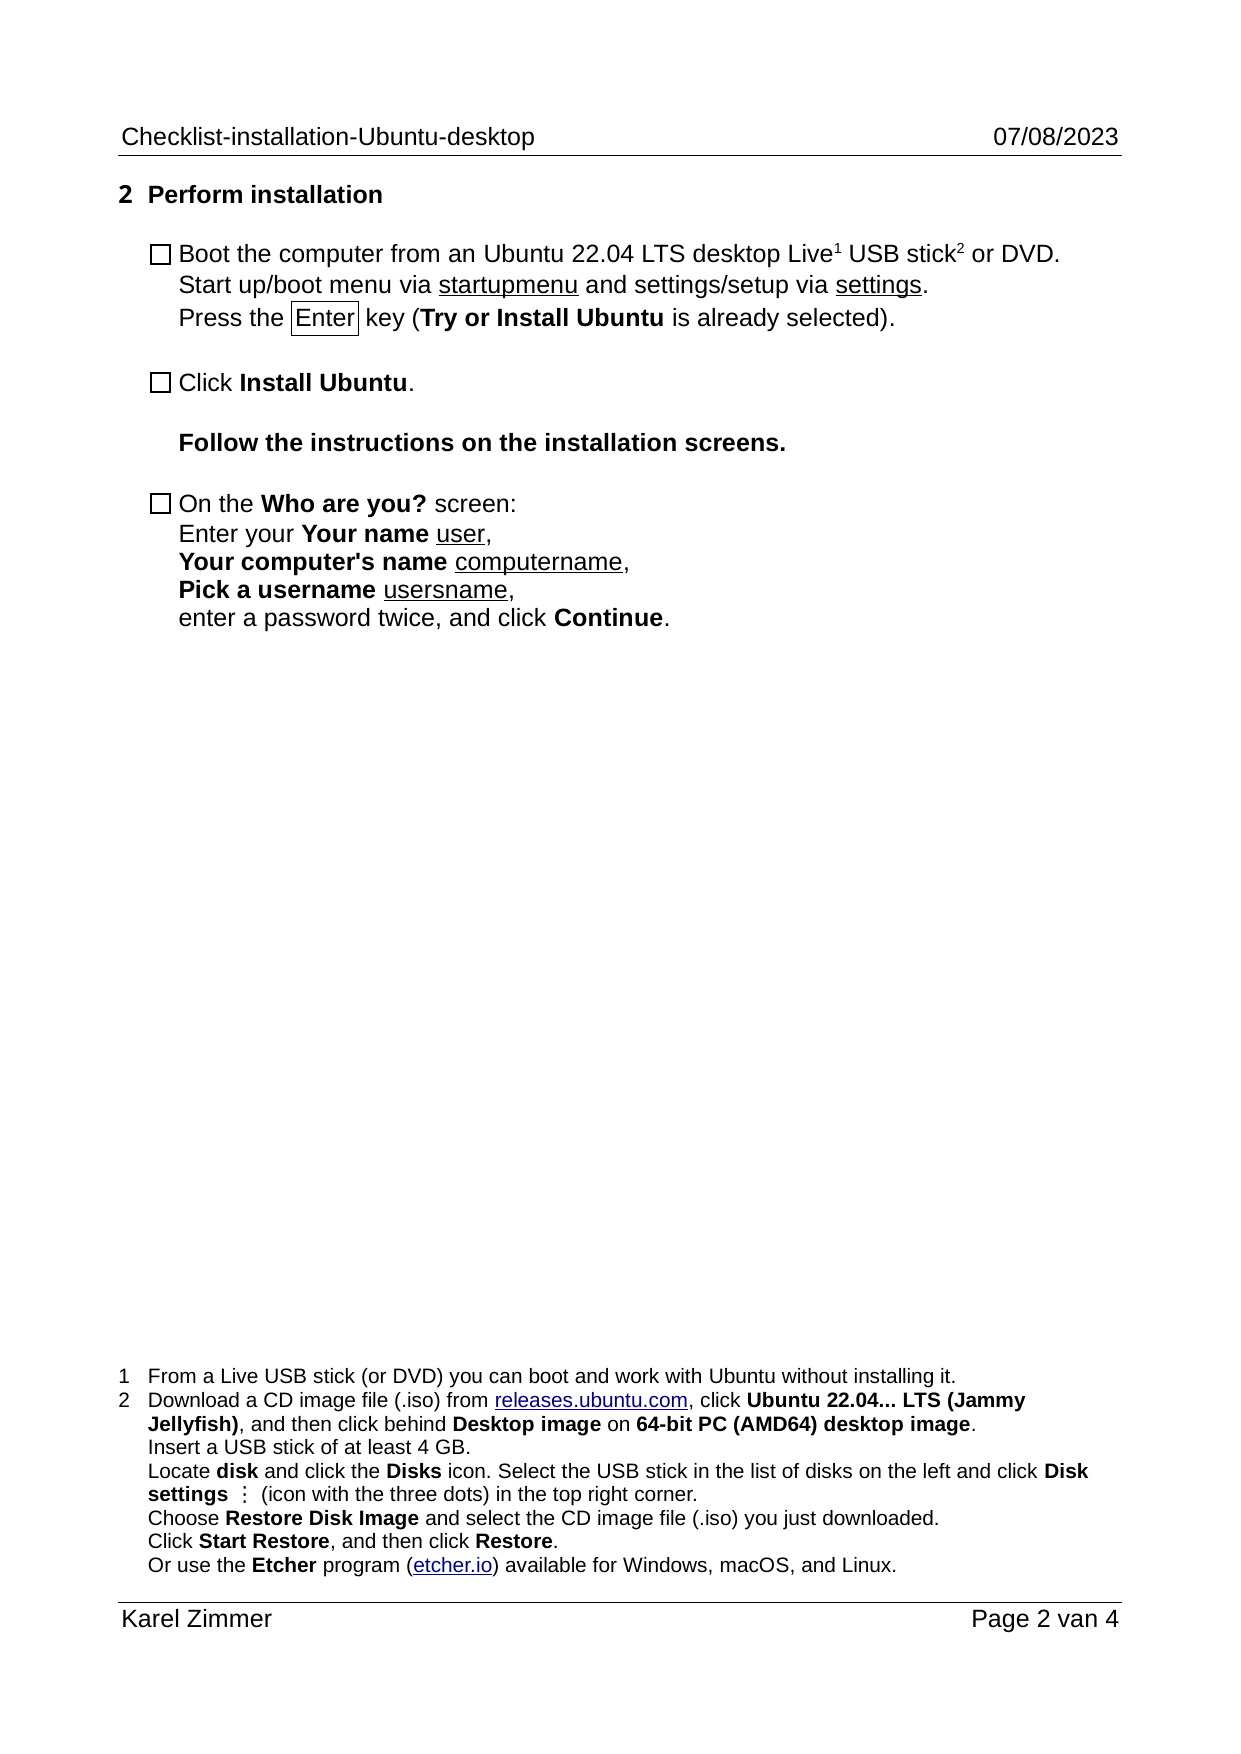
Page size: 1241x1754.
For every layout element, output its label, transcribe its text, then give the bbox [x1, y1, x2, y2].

table_header [118, 239, 142, 269]
table_header [142, 239, 177, 269]
table_cell Click Install Ubuntu. [177, 368, 1122, 398]
table_cell [142, 300, 177, 337]
table_cell [142, 489, 177, 519]
table_cell [118, 398, 142, 428]
table_cell [142, 269, 177, 300]
table_cell [177, 337, 1122, 367]
table_cell [142, 398, 177, 428]
table_cell [118, 300, 142, 337]
list Perform installation [118, 177, 1122, 211]
table_cell [118, 269, 142, 300]
table_cell Enter your Your name USER, Your computer's name computername, Pick a username USERsname, enter a password twice, and click Continue. [177, 519, 1122, 633]
table_cell [142, 337, 177, 367]
table_cell [118, 428, 142, 458]
table_cell Start up/boot menu via STARTupMEnU and settings/setup via SETTINGS. [177, 269, 1122, 300]
table_cell Follow the instructions on the installation screens. [177, 428, 1122, 458]
table_cell [142, 519, 177, 633]
table_header Boot the computer from an Ubuntu 22.04 LTS desktop Live USB stick or DVD. [177, 239, 1122, 269]
table_cell [118, 519, 142, 633]
table_cell [142, 428, 177, 458]
table_cell [177, 398, 1122, 428]
table_cell [177, 458, 1122, 489]
table_cell On the Who are you? screen: [177, 489, 1122, 519]
table_cell [118, 489, 142, 519]
table_cell [118, 337, 142, 367]
table_cell [118, 458, 142, 489]
table_cell [142, 368, 177, 398]
table_cell Press the Enter key (Try or Install Ubuntu is already selected). [177, 300, 1122, 337]
table_cell [118, 368, 142, 398]
table_cell [142, 458, 177, 489]
